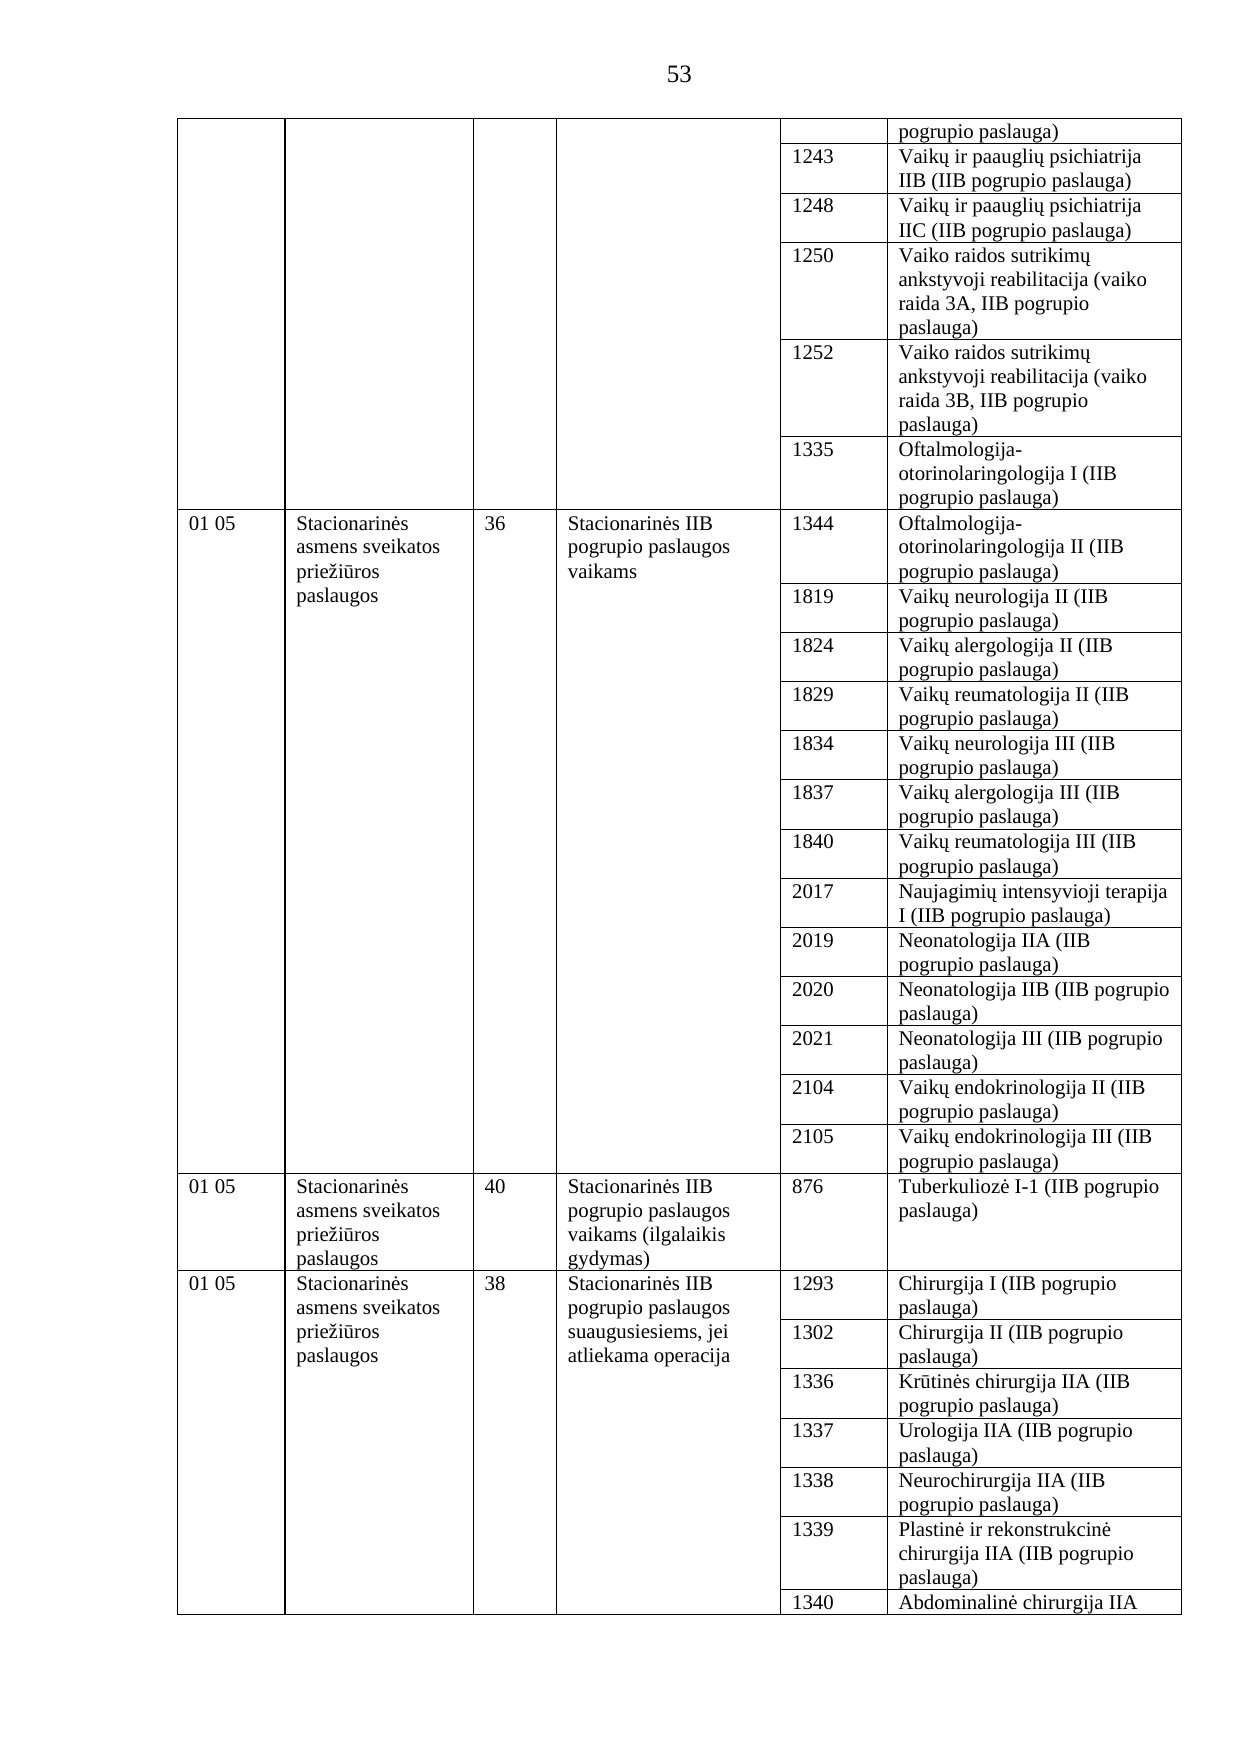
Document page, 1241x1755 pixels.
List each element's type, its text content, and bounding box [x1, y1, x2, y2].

table_cell 1302 [781, 1320, 887, 1368]
table_cell 1243 [781, 144, 887, 192]
table_cell Vaikų alergologija II (IIB pogrupio paslauga) [888, 633, 1181, 681]
table_cell Urologija IIA (IIB pogrupio paslauga) [888, 1419, 1181, 1467]
table_cell Neurochirurgija IIA (IIB pogrupio paslauga) [888, 1468, 1181, 1516]
table_cell Chirurgija II (IIB pogrupio paslauga) [888, 1320, 1181, 1368]
table_cell Vaikų neurologija III (IIB pogrupio paslauga) [888, 731, 1181, 779]
table_cell 876 [781, 1174, 887, 1270]
table_cell [178, 119, 284, 509]
table_cell Vaikų reumatologija II (IIB pogrupio paslauga) [888, 682, 1181, 730]
table_cell Vaikų neurologija II (IIB pogrupio paslauga) [888, 584, 1181, 632]
table_cell Stacionarinės IIB pogrupio paslaugos vaikams [557, 510, 780, 1173]
table_cell Vaikų ir paauglių psichiatrija IIB (IIB pogrupio paslauga) [888, 144, 1181, 192]
table_cell [286, 119, 473, 509]
table_cell Stacionarinės asmens sveikatos priežiūros paslaugos [286, 510, 473, 1173]
table_cell Stacionarinės IIB pogrupio paslaugos suaugusiesiems, jei atliekama operacija [557, 1271, 780, 1614]
table_cell Vaikų ir paauglių psichiatrija IIC (IIB pogrupio paslauga) [888, 194, 1181, 242]
table_cell Chirurgija I (IIB pogrupio paslauga) [888, 1271, 1181, 1319]
table_cell Vaiko raidos sutrikimų ankstyvoji reabilitacija (vaiko raida 3B, IIB pogrupio paslauga) [888, 340, 1181, 436]
table_cell 1335 [781, 437, 887, 509]
table_cell 1248 [781, 194, 887, 242]
table_cell 1340 [781, 1590, 887, 1614]
table_cell Tuberkuliozė I-1 (IIB pogrupio paslauga) [888, 1174, 1181, 1270]
table_cell 2104 [781, 1075, 887, 1123]
table_cell pogrupio paslauga) [888, 119, 1181, 143]
table_cell 2105 [781, 1125, 887, 1173]
table_cell 01 05 [178, 1174, 284, 1270]
table_cell [474, 119, 556, 509]
table_cell 2019 [781, 928, 887, 976]
table_cell 1250 [781, 243, 887, 339]
table_cell Stacionarinės asmens sveikatos priežiūros paslaugos [286, 1271, 473, 1614]
table_cell Oftalmologija-otorinolaringologija I (IIB pogrupio paslauga) [888, 437, 1181, 509]
table_cell 1834 [781, 731, 887, 779]
table_cell Vaiko raidos sutrikimų ankstyvoji reabilitacija (vaiko raida 3A, IIB pogrupio paslauga) [888, 243, 1181, 339]
table_cell 01 05 [178, 510, 284, 1173]
table_cell Vaikų alergologija III (IIB pogrupio paslauga) [888, 780, 1181, 828]
table_cell Abdominalinė chirurgija IIA [888, 1590, 1181, 1614]
table_cell Vaikų endokrinologija II (IIB pogrupio paslauga) [888, 1075, 1181, 1123]
table_cell [781, 119, 887, 143]
table_cell Vaikų reumatologija III (IIB pogrupio paslauga) [888, 830, 1181, 878]
table_cell 40 [474, 1174, 556, 1270]
table_cell 1837 [781, 780, 887, 828]
table_cell 1344 [781, 510, 887, 583]
table_cell 1336 [781, 1369, 887, 1417]
table_cell Krūtinės chirurgija IIA (IIB pogrupio paslauga) [888, 1369, 1181, 1417]
table_cell 1840 [781, 830, 887, 878]
table_cell 2021 [781, 1026, 887, 1074]
table_cell Neonatologija IIB (IIB pogrupio paslauga) [888, 977, 1181, 1025]
table_cell Stacionarinės IIB pogrupio paslaugos vaikams (ilgalaikis gydymas) [557, 1174, 780, 1270]
table_cell Oftalmologija-otorinolaringologija II (IIB pogrupio paslauga) [888, 510, 1181, 583]
table_cell Stacionarinės asmens sveikatos priežiūros paslaugos [286, 1174, 473, 1270]
table_cell Naujagimių intensyvioji terapija I (IIB pogrupio paslauga) [888, 879, 1181, 927]
table_cell 2020 [781, 977, 887, 1025]
table_cell Plastinė ir rekonstrukcinė chirurgija IIA (IIB pogrupio paslauga) [888, 1517, 1181, 1589]
table_cell 2017 [781, 879, 887, 927]
table_cell 1829 [781, 682, 887, 730]
table_cell 1338 [781, 1468, 887, 1516]
table_cell 36 [474, 510, 556, 1173]
table_cell 1339 [781, 1517, 887, 1589]
table_cell Neonatologija III (IIB pogrupio paslauga) [888, 1026, 1181, 1074]
table_cell 1293 [781, 1271, 887, 1319]
table_cell [557, 119, 780, 509]
table_cell 1337 [781, 1419, 887, 1467]
table_cell 38 [474, 1271, 556, 1614]
table_cell 1252 [781, 340, 887, 436]
table_cell Neonatologija IIA (IIB pogrupio paslauga) [888, 928, 1181, 976]
table_cell 01 05 [178, 1271, 284, 1614]
table_cell 1824 [781, 633, 887, 681]
table_cell 1819 [781, 584, 887, 632]
table_cell Vaikų endokrinologija III (IIB pogrupio paslauga) [888, 1125, 1181, 1173]
